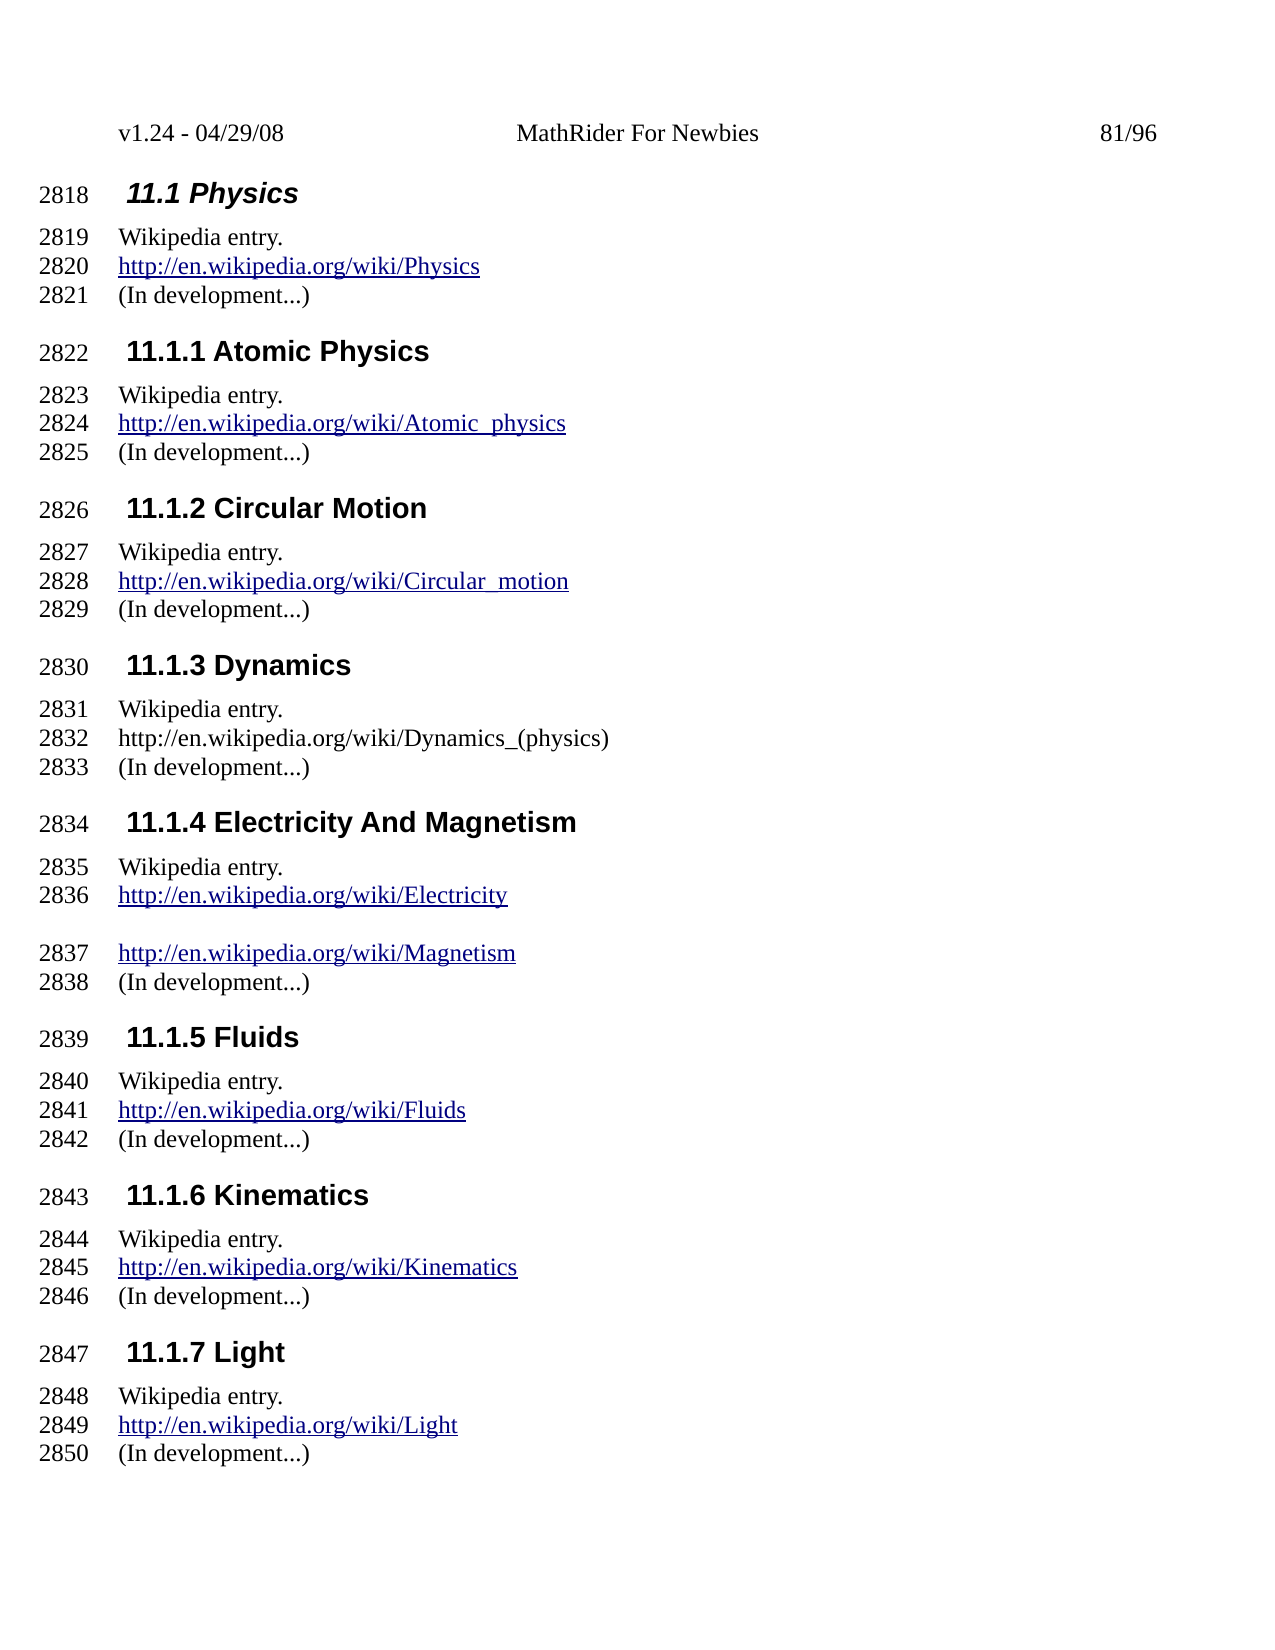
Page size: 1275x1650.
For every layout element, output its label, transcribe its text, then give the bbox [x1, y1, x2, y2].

text http://en.wikipedia.org/wiki/Magnetism [118, 938, 1157, 967]
text http://en.wikipedia.org/wiki/Fluids [118, 1095, 1157, 1124]
text Wikipedia entry. [118, 852, 1157, 880]
text (In development...) [118, 437, 1157, 466]
text (In development...) [118, 1438, 1157, 1467]
text http://en.wikipedia.org/wiki/Light [118, 1410, 1157, 1438]
subtitle 11.1.1 Atomic Physics [118, 334, 1157, 367]
subtitle 11.1.6 Kinematics [118, 1178, 1157, 1211]
text Wikipedia entry. [118, 1066, 1157, 1095]
subtitle 11.1.5 Fluids [118, 1020, 1157, 1054]
text Wikipedia entry. [118, 380, 1157, 408]
text http://en.wikipedia.org/wiki/Atomic_physics [118, 408, 1157, 437]
text (In development...) [118, 1124, 1157, 1153]
text (In development...) [118, 1281, 1157, 1310]
text (In development...) [118, 594, 1157, 623]
text (In development...) [118, 967, 1157, 995]
text Wikipedia entry. [118, 222, 1157, 251]
text http://en.wikipedia.org/wiki/Physics [118, 251, 1157, 280]
text (In development...) [118, 280, 1157, 309]
subtitle 11.1 Physics [118, 176, 1157, 210]
subtitle 11.1.4 Electricity And Magnetism [118, 806, 1157, 839]
text (In development...) [118, 752, 1157, 781]
text Wikipedia entry. [118, 1224, 1157, 1252]
text Wikipedia entry. [118, 537, 1157, 566]
text http://en.wikipedia.org/wiki/Circular_motion [118, 566, 1157, 594]
text Wikipedia entry. [118, 1381, 1157, 1410]
subtitle 11.1.7 Light [118, 1335, 1157, 1368]
text Wikipedia entry. [118, 694, 1157, 723]
subtitle 11.1.2 Circular Motion [118, 491, 1157, 524]
text http://en.wikipedia.org/wiki/Electricity [118, 880, 1157, 909]
subtitle 11.1.3 Dynamics [118, 648, 1157, 682]
text http://en.wikipedia.org/wiki/Kinematics [118, 1252, 1157, 1281]
text http://en.wikipedia.org/wiki/Dynamics_(physics) [118, 723, 1157, 752]
